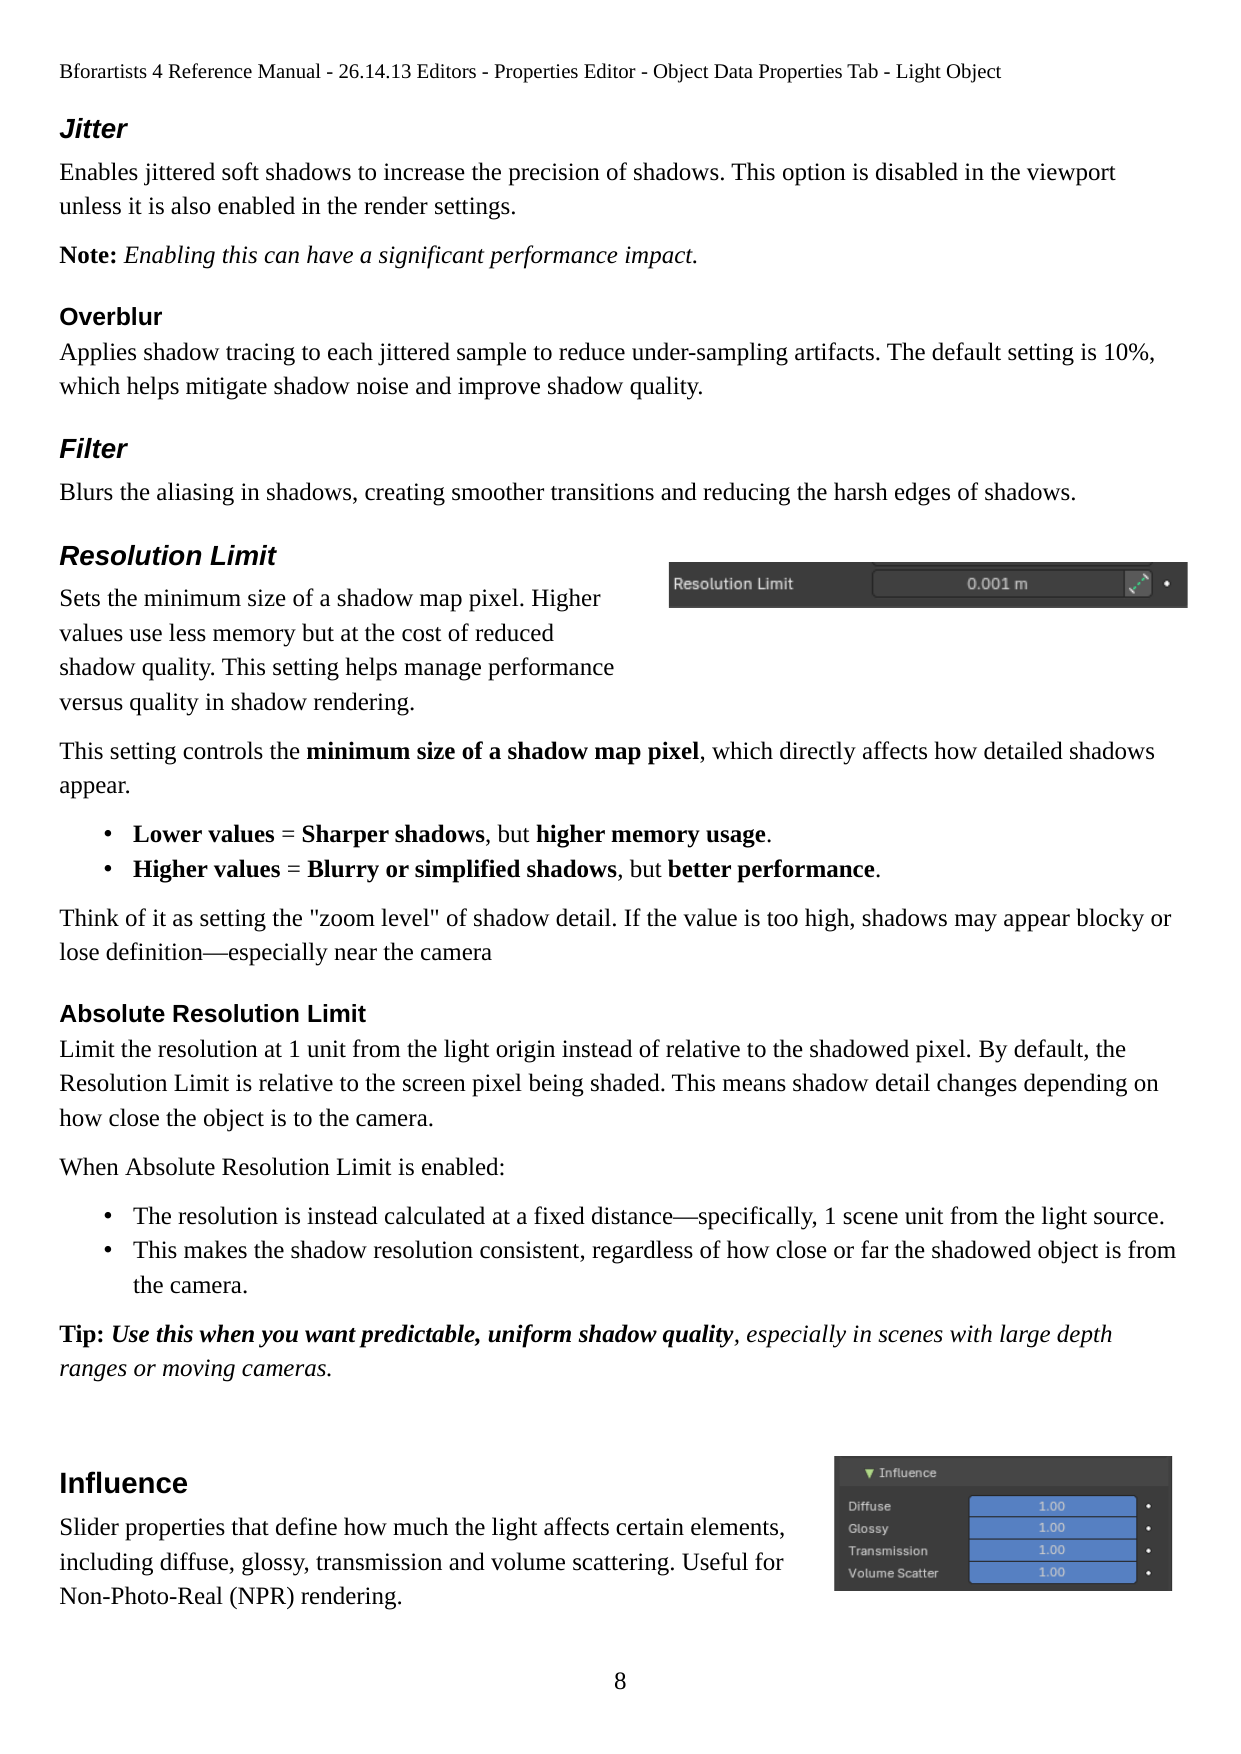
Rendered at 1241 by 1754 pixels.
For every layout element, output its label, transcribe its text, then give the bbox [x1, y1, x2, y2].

text This setting controls the minimum size of a shadow map pixel, which directly affects how detailed shadows appear. [59, 736, 1181, 799]
text Slider properties that define how much the light affects certain elements, including diffuse, glossy, transmission and volume scattering. Useful for Non-Photo-Real (NPR) rendering. [59, 1512, 1181, 1610]
subtitle Overblur [59, 302, 1181, 331]
text Applies shadow tracing to each jittered sample to reduce under-sampling artifacts. The default setting is 10%, which helps mitigate shadow noise and improve shadow quality. [59, 337, 1181, 400]
text Enables jittered soft shadows to increase the precision of shadows. This option is disabled in the viewport unless it is also enabled in the render settings. [59, 157, 1181, 220]
list This makes the shadow resolution consistent, regardless of how close or far the shadowed object is from the camera. [103, 1235, 1181, 1298]
picture [668, 562, 1188, 608]
list Higher values = Blurry or simplified shadows, but better performance. [103, 854, 1181, 882]
text Think of it as setting the "zoom level" of shadow detail. If the value is too high, shadows may appear blocky or lose definition—especially near the camera [59, 903, 1181, 966]
text Blurs the aliasing in shadows, creating smoother transitions and reducing the harsh edges of shadows. [59, 477, 1181, 506]
text Note: Enabling this can have a significant performance impact. [59, 241, 1181, 269]
text Sets the minimum size of a shadow map pixel. Higher values use less memory but at the cost of reduced shadow quality. This setting helps manage performance versus quality in shadow rendering. [59, 583, 1181, 715]
subtitle Influence [59, 1466, 834, 1500]
text Limit the resolution at 1 unit from the light origin instead of relative to the shadowed pixel. By default, the Resolution Limit is relative to the screen pixel being shaded. This means shadow detail changes depending on how close the object is to the camera. [59, 1034, 1181, 1131]
list The resolution is instead calculated at a fixed distance—specifically, 1 scene unit from the light source. [103, 1201, 1181, 1229]
subtitle Jitter [59, 113, 1181, 144]
text Tip: Use this when you want predictable, uniform shadow quality, especially in scenes with large depth ranges or moving cameras. [59, 1319, 1181, 1382]
picture [834, 1456, 1173, 1591]
subtitle Absolute Resolution Limit [59, 999, 1181, 1027]
subtitle Filter [59, 433, 1181, 465]
list Lower values = Sharper shadows, but higher memory usage. [103, 819, 1181, 848]
text When Absolute Resolution Limit is enabled: [59, 1152, 1181, 1180]
subtitle [1173, 1466, 1181, 1500]
subtitle Resolution Limit [59, 539, 1181, 571]
